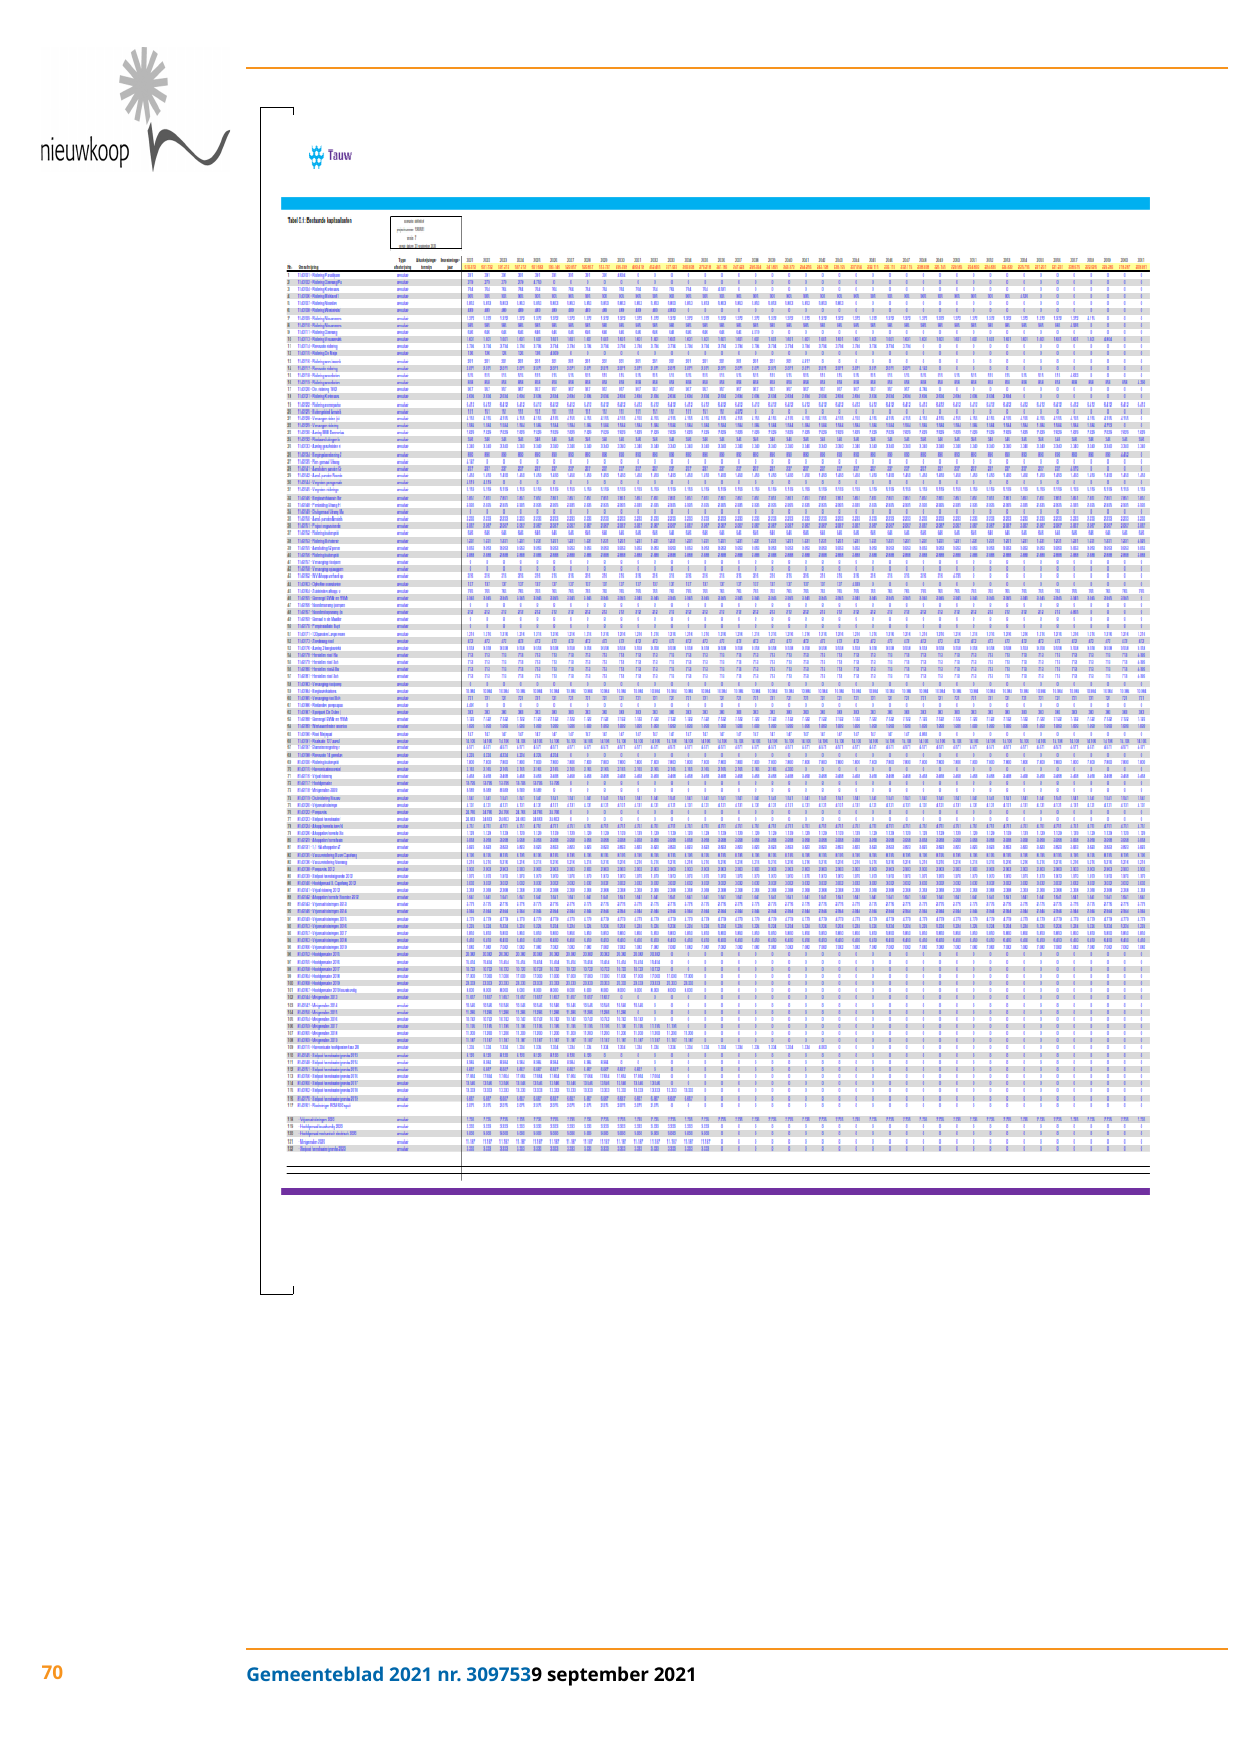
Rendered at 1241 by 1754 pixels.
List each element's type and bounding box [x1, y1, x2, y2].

picture [41, 47, 231, 172]
picture [268, 115, 1173, 1286]
